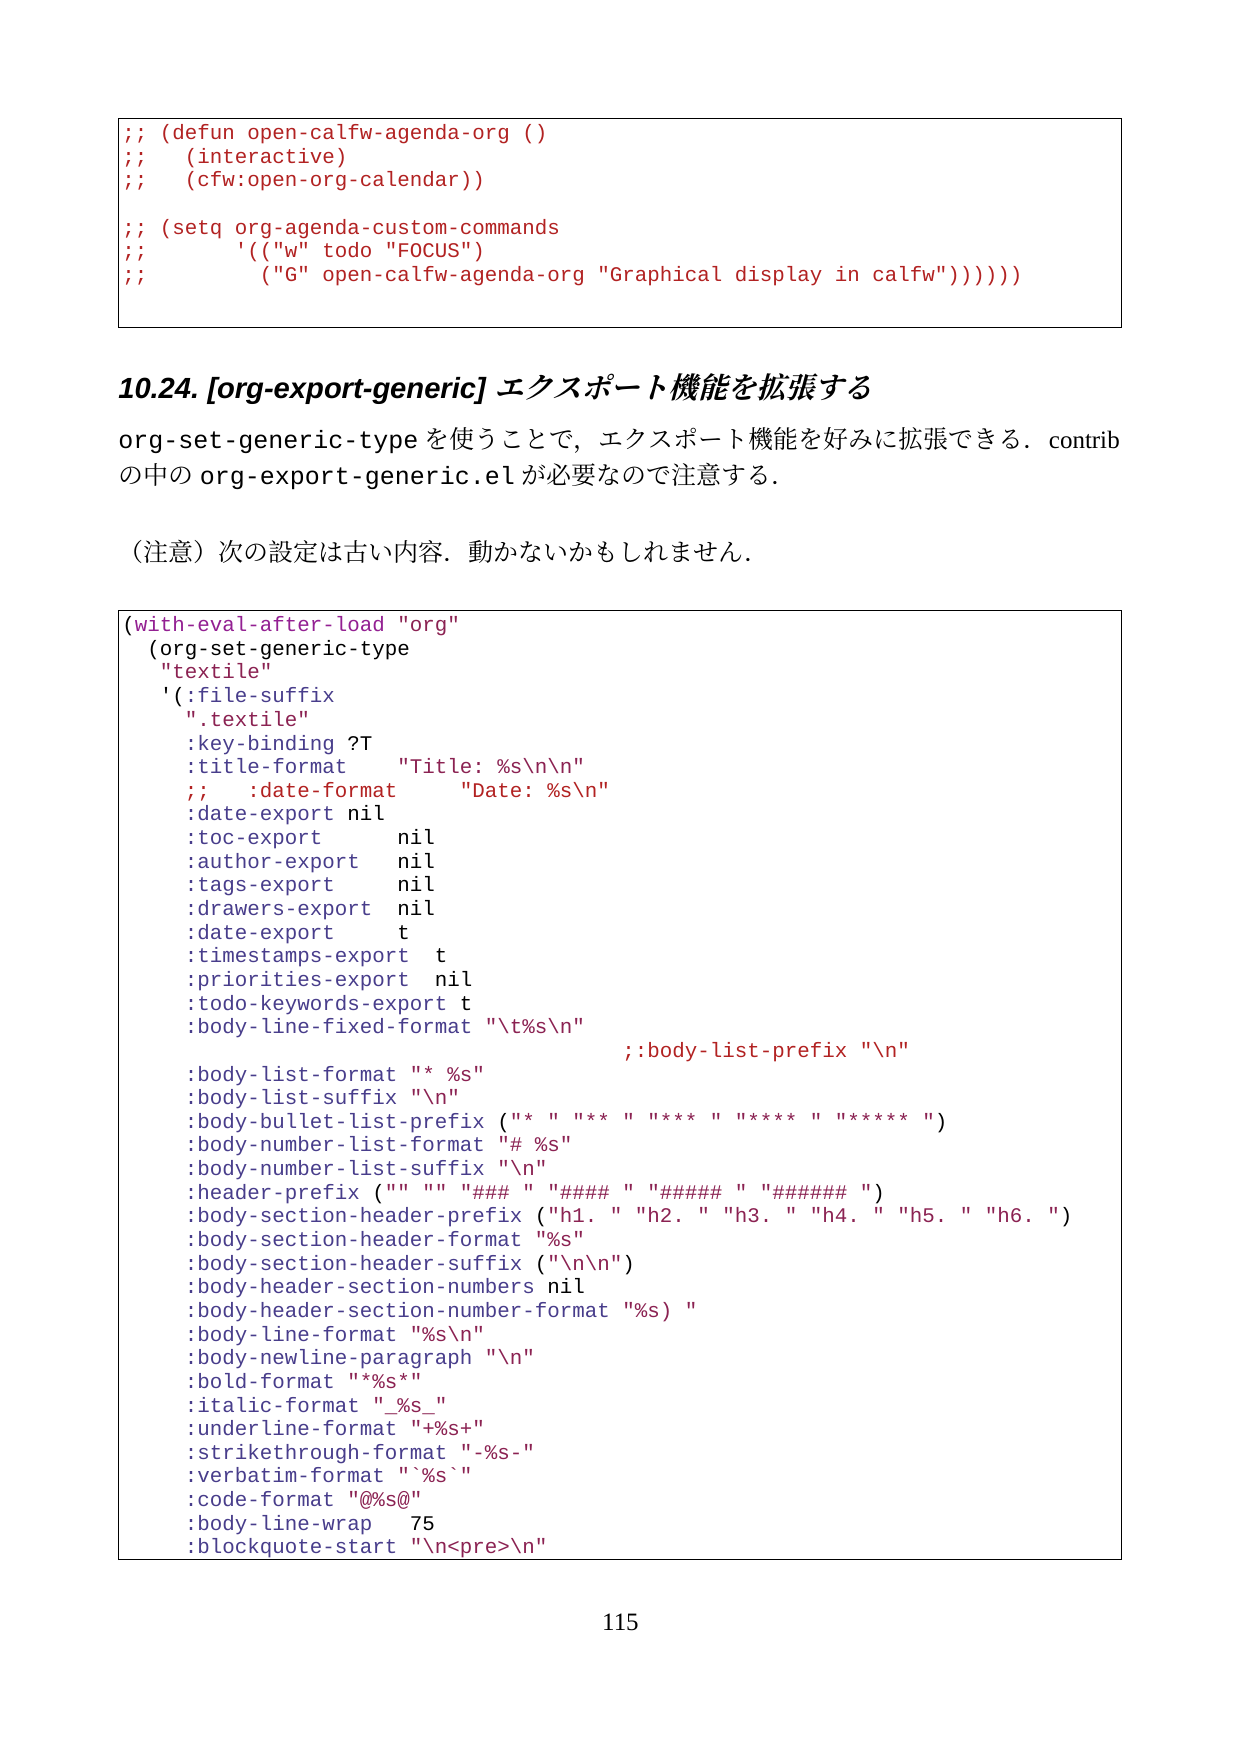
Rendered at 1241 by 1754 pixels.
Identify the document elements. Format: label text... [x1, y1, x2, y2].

text :tags-export nil [119, 870, 1121, 894]
text :italic-format "_%s_" [119, 1391, 1121, 1414]
text :body-number-list-suffix "\n" [119, 1154, 1121, 1178]
text :key-binding ?T [119, 728, 1121, 752]
text '(:file-suffix [119, 681, 1121, 705]
text :title-format "Title: %s\n\n" [119, 752, 1121, 776]
text :body-line-fixed-format "\t%s\n" [119, 1012, 1121, 1036]
text :author-export nil [119, 847, 1121, 870]
text （注意）次の設定は古い内容．動かないかもしれません． [118, 533, 1122, 598]
text :body-line-format "%s\n" [119, 1320, 1121, 1343]
text :priorities-export nil [119, 965, 1121, 989]
text ".textile" [119, 705, 1121, 728]
text org-set-generic-type を使うことで，エクスポート機能を好みに拡張できる．contrib の中の org-export-generic.el が必要なので注意する． [118, 419, 1122, 521]
text ;:body-list-prefix "\n" [119, 1036, 1121, 1059]
text "textile" [119, 658, 1121, 681]
text ;; (setq org-agenda-custom-commands [119, 213, 1121, 236]
text :timestamps-export t [119, 941, 1121, 965]
text ;; '(("w" todo "FOCUS") [119, 236, 1121, 260]
text :code-format "@%s@" [119, 1485, 1121, 1509]
text :bold-format "*%s*" [119, 1367, 1121, 1391]
text :header-prefix ("" "" "### " "#### " "##### " "###### ") [119, 1178, 1121, 1201]
text :body-header-section-numbers nil [119, 1272, 1121, 1296]
text ;; :date-format "Date: %s\n" [119, 776, 1121, 799]
text :body-list-suffix "\n" [119, 1083, 1121, 1107]
text ;; (cfw:open-org-calendar)) [119, 165, 1121, 189]
text :date-export t [119, 918, 1121, 941]
text ;; (defun open-calfw-agenda-org () [119, 119, 1121, 142]
text :body-header-section-number-format "%s) " [119, 1296, 1121, 1320]
text ;; ("G" open-calfw-agenda-org "Graphical display in calfw")))))) [119, 260, 1121, 288]
text :body-section-header-prefix ("h1. " "h2. " "h3. " "h4. " "h5. " "h6. ") [119, 1201, 1121, 1225]
subtitle [org-export-generic] エクスポート機能を拡張する [118, 365, 1122, 407]
text :drawers-export nil [119, 894, 1121, 918]
text :body-bullet-list-prefix ("* " "** " "*** " "**** " "***** ") [119, 1107, 1121, 1131]
text :underline-format "+%s+" [119, 1414, 1121, 1438]
text :body-list-format "* %s" [119, 1059, 1121, 1083]
text :blockquote-start "\n<pre>\n" [119, 1532, 1121, 1559]
text :body-number-list-format "# %s" [119, 1131, 1121, 1154]
text :body-line-wrap 75 [119, 1509, 1121, 1532]
text :date-export nil [119, 799, 1121, 823]
text :verbatim-format "`%s`" [119, 1462, 1121, 1485]
text :strikethrough-format "-%s-" [119, 1438, 1121, 1462]
text :body-section-header-suffix ("\n\n") [119, 1249, 1121, 1272]
text :todo-keywords-export t [119, 989, 1121, 1012]
text ;; (interactive) [119, 142, 1121, 165]
text :toc-export nil [119, 823, 1121, 847]
text (with-eval-after-load "org" [119, 611, 1121, 634]
text (org-set-generic-type [119, 634, 1121, 658]
text :body-section-header-format "%s" [119, 1225, 1121, 1249]
text :body-newline-paragraph "\n" [119, 1343, 1121, 1367]
